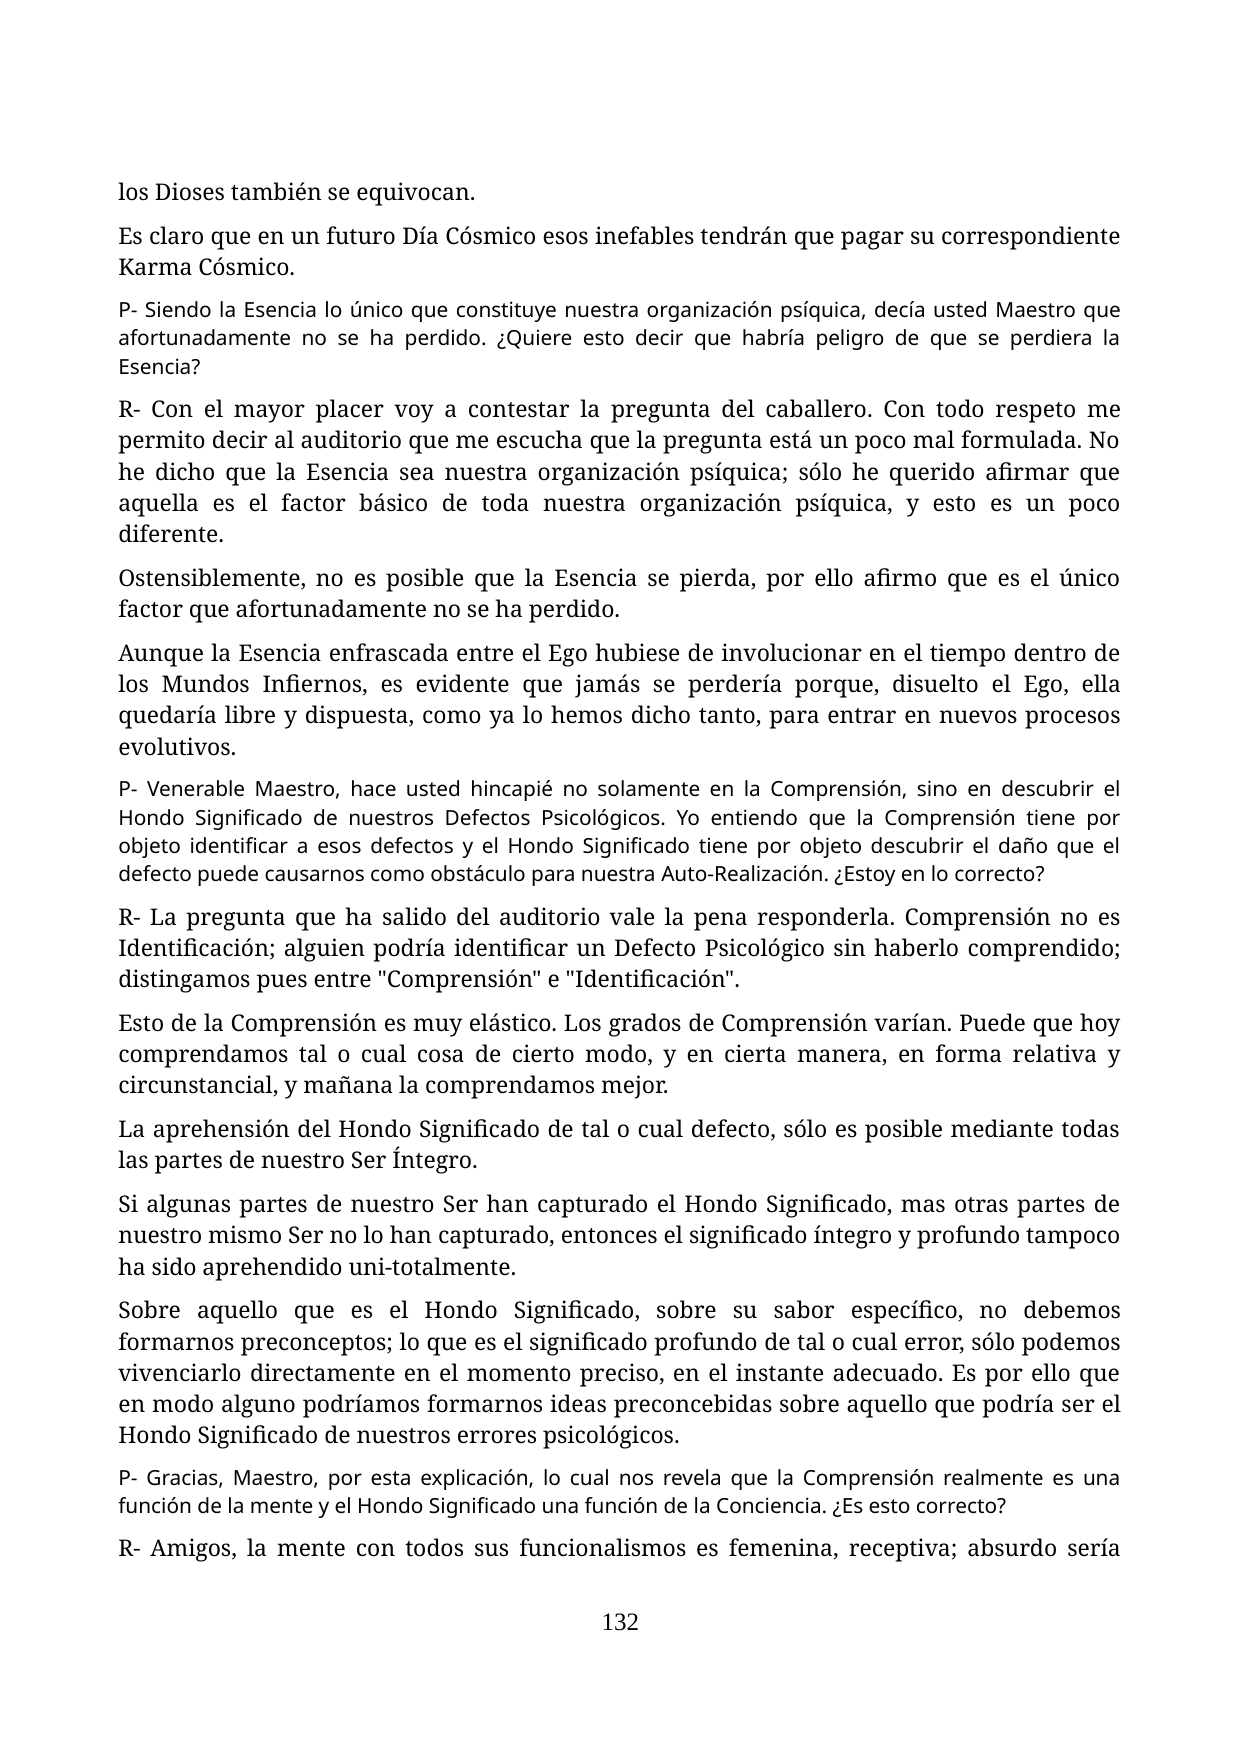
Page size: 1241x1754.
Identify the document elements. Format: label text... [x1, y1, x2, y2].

text P- Gracias, Maestro, por esta explicación, lo cual nos revela que la Comprensión realmente es una función de la mente y el Hondo Significado una función de la Conciencia. ¿Es esto correcto? [118, 1463, 1122, 1520]
text Sobre aquello que es el Hondo Significado, sobre su sabor específico, no debemos formarnos preconceptos; lo que es el significado profundo de tal o cual error, sólo podemos vivenciarlo directamente en el momento preciso, en el instante adecuado. Es por ello que en modo alguno podríamos formarnos ideas preconcebidas sobre aquello que podría ser el Hondo Significado de nuestros errores psicológicos. [118, 1294, 1122, 1450]
text los Dioses también se equivocan. [118, 176, 1122, 208]
text R- La pregunta que ha salido del auditorio vale la pena responderla. Comprensión no es Identificación; alguien podría identificar un Defecto Psicológico sin haberlo comprendido; distingamos pues entre "Comprensión" e "Identificación". [118, 900, 1122, 994]
text Si algunas partes de nuestro Ser han capturado el Hondo Significado, mas otras partes de nuestro mismo Ser no lo han capturado, entonces el significado íntegro y profundo tampoco ha sido aprehendido uni-totalmente. [118, 1188, 1122, 1282]
text Aunque la Esencia enfrascada entre el Ego hubiese de involucionar en el tiempo dentro de los Mundos Infiernos, es evidente que jamás se perdería porque, disuelto el Ego, ella quedaría libre y dispuesta, como ya lo hemos dicho tanto, para entrar en nuevos procesos evolutivos. [118, 637, 1122, 762]
text La aprehensión del Hondo Significado de tal o cual defecto, sólo es posible mediante todas las partes de nuestro Ser Íntegro. [118, 1113, 1122, 1175]
text Esto de la Comprensión es muy elástico. Los grados de Comprensión varían. Puede que hoy comprendamos tal o cual cosa de cierto modo, y en cierta manera, en forma relativa y circunstancial, y mañana la comprendamos mejor. [118, 1007, 1122, 1100]
text R- Con el mayor placer voy a contestar la pregunta del caballero. Con todo respeto me permito decir al auditorio que me escucha que la pregunta está un poco mal formulada. No he dicho que la Esencia sea nuestra organización psíquica; sólo he querido afirmar que aquella es el factor básico de toda nuestra organización psíquica, y esto es un poco diferente. [118, 393, 1122, 549]
text Es claro que en un futuro Día Cósmico esos inefables tendrán que pagar su correspondiente Karma Cósmico. [118, 220, 1122, 283]
text Ostensiblemente, no es posible que la Esencia se pierda, por ello afirmo que es el único factor que afortunadamente no se ha perdido. [118, 562, 1122, 624]
text P- Venerable Maestro, hace usted hincapié no solamente en la Comprensión, sino en descubrir el Hondo Significado de nuestros Defectos Psicológicos. Yo entiendo que la Comprensión tiene por objeto identificar a esos defectos y el Hondo Significado tiene por objeto descubrir el daño que el defecto puede causarnos como obstáculo para nuestra Auto-Realización. ¿Estoy en lo correcto? [118, 774, 1122, 888]
text R- Amigos, la mente con todos sus funcionalismos es femenina, receptiva; absurdo sería [118, 1532, 1122, 1563]
text P- Siendo la Esencia lo único que constituye nuestra organización psíquica, decía usted Maestro que afortunadamente no se ha perdido. ¿Quiere esto decir que habría peligro de que se perdiera la Esencia? [118, 295, 1122, 380]
